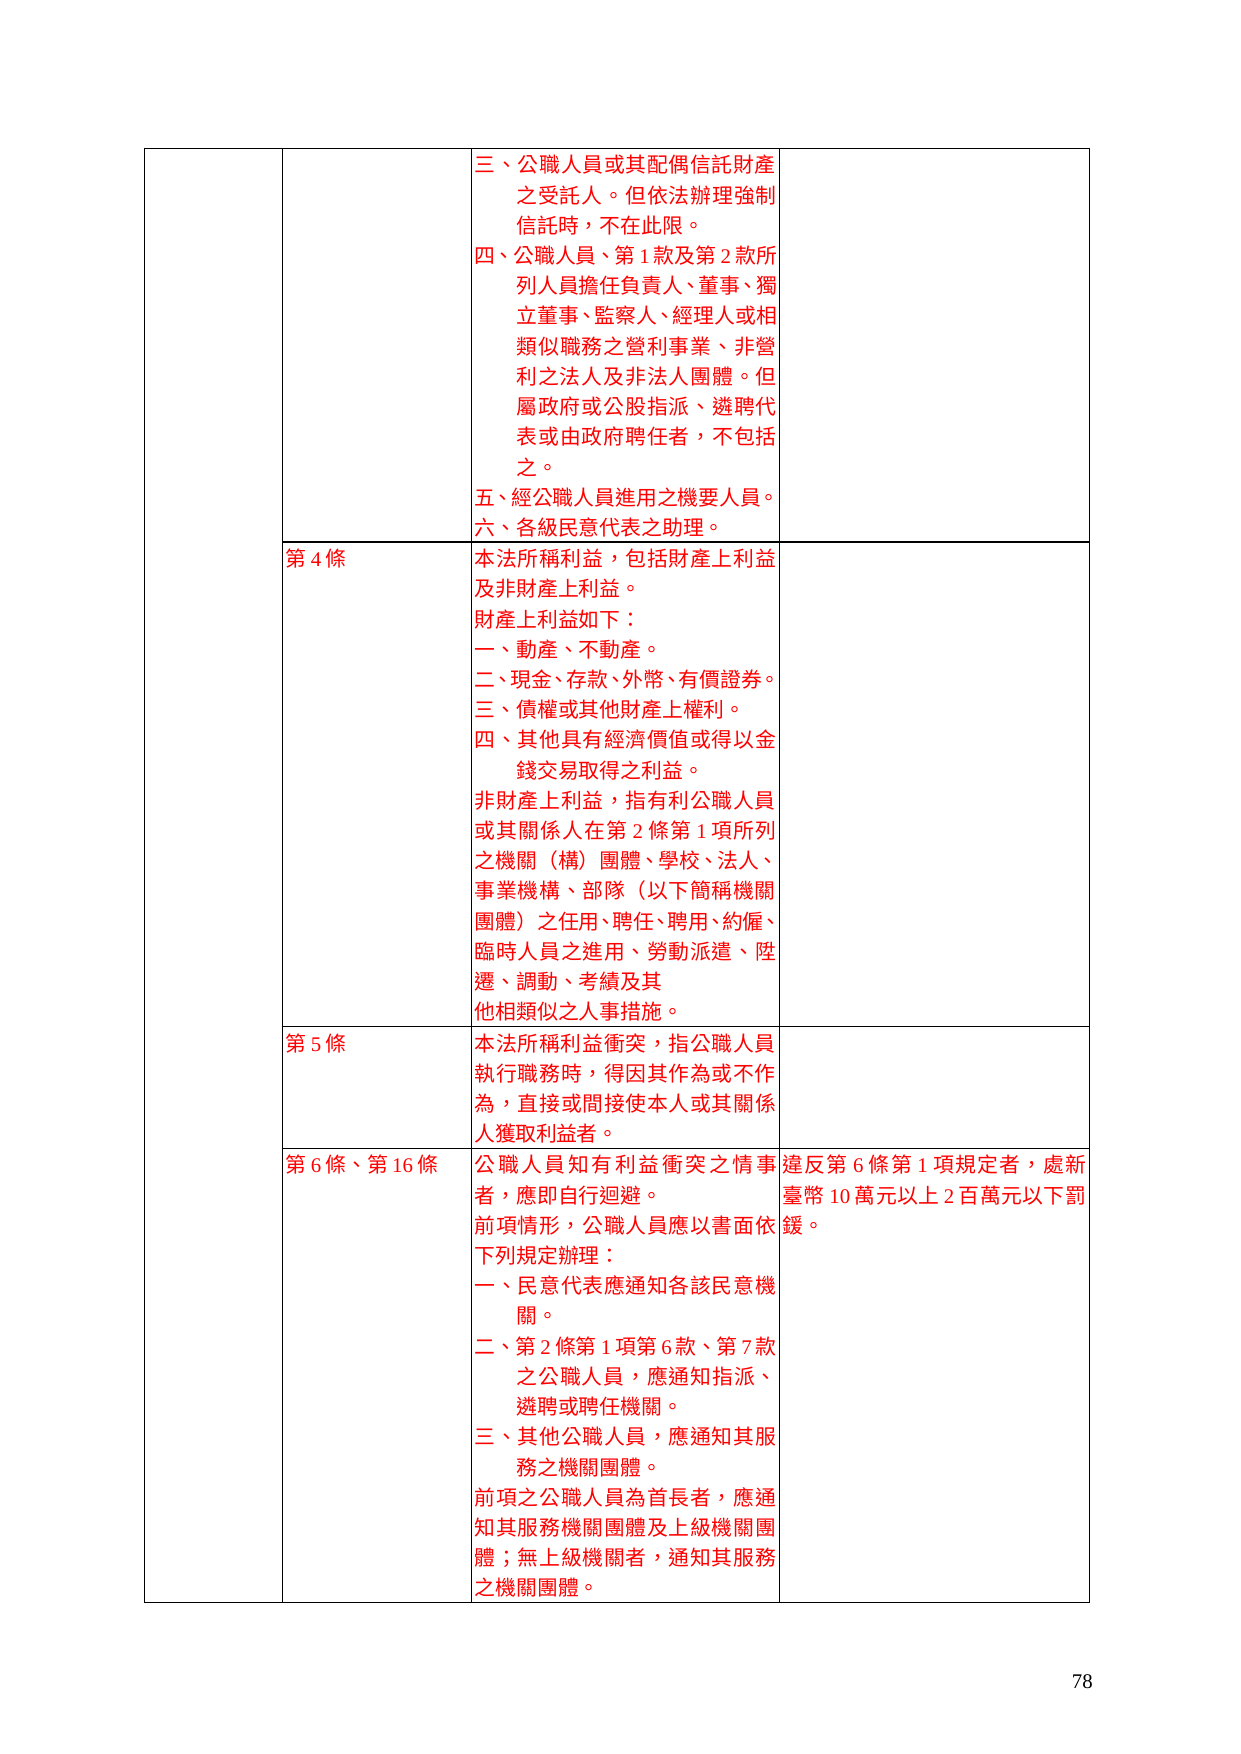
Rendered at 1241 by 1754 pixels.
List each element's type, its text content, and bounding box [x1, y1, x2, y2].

table_cell 三、公職人員或其配偶信託財產之受託人。但依法辦理強制信託時，不在此限。 四、公職人員、第1款及第2款所列人員擔任負責人、董事、獨立董事、監察人、經理人或相類似職務之營利事業、非營利之法人及非法人團體。但屬政府或公股指派、遴聘代表或由政府聘任者，不包括之。 五、經公職人員進用之機要人員。 六、各級民意代表之助理。 [472, 149, 779, 541]
table_cell 第6條、第16條 [283, 1149, 471, 1602]
table_cell [283, 149, 471, 541]
table_cell 第5條 [283, 1027, 471, 1148]
table_cell 公職人員知有利益衝突之情事者，應即自行迴避。 前項情形，公職人員應以書面依下列規定辦理： 一、民意代表應通知各該民意機關。 二、第2條第1項第6款、第7款之公職人員，應通知指派、遴聘或聘任機關。 三、其他公職人員，應通知其服務之機關團體。 前項之公職人員為首長者，應通知其服務機關團體及上級機關團體；無上級機關者，通知其服務之機關團體。 [472, 1149, 779, 1602]
table_cell [780, 1027, 1089, 1148]
table_cell 本法所稱利益衝突，指公職人員執行職務時，得因其作為或不作為，直接或間接使本人或其關係人獲取利益者。 [472, 1027, 779, 1148]
table_cell [780, 149, 1089, 541]
table_cell [780, 543, 1089, 1026]
table_cell 本法所稱利益，包括財產上利益及非財產上利益。 財產上利益如下： 一、動產、不動產。 二、現金、存款、外幣、有價證券。 三、債權或其他財產上權利。 四、其他具有經濟價值或得以金錢交易取得之利益。 非財產上利益，指有利公職人員或其關係人在第2條第1項所列之機關（構）團體、學校、法人、事業機構、部隊（以下簡稱機關團體）之任用、聘任、聘用、約僱、臨時人員之進用、勞動派遣、陞遷、調動、考績及其 他相類似之人事措施。 [472, 543, 779, 1026]
table_cell [145, 149, 282, 1602]
table_cell 違反第6條第1項規定者，處新臺幣10萬元以上2百萬元以下罰鍰。 [780, 1149, 1089, 1602]
table_cell 第4條 [283, 543, 471, 1026]
